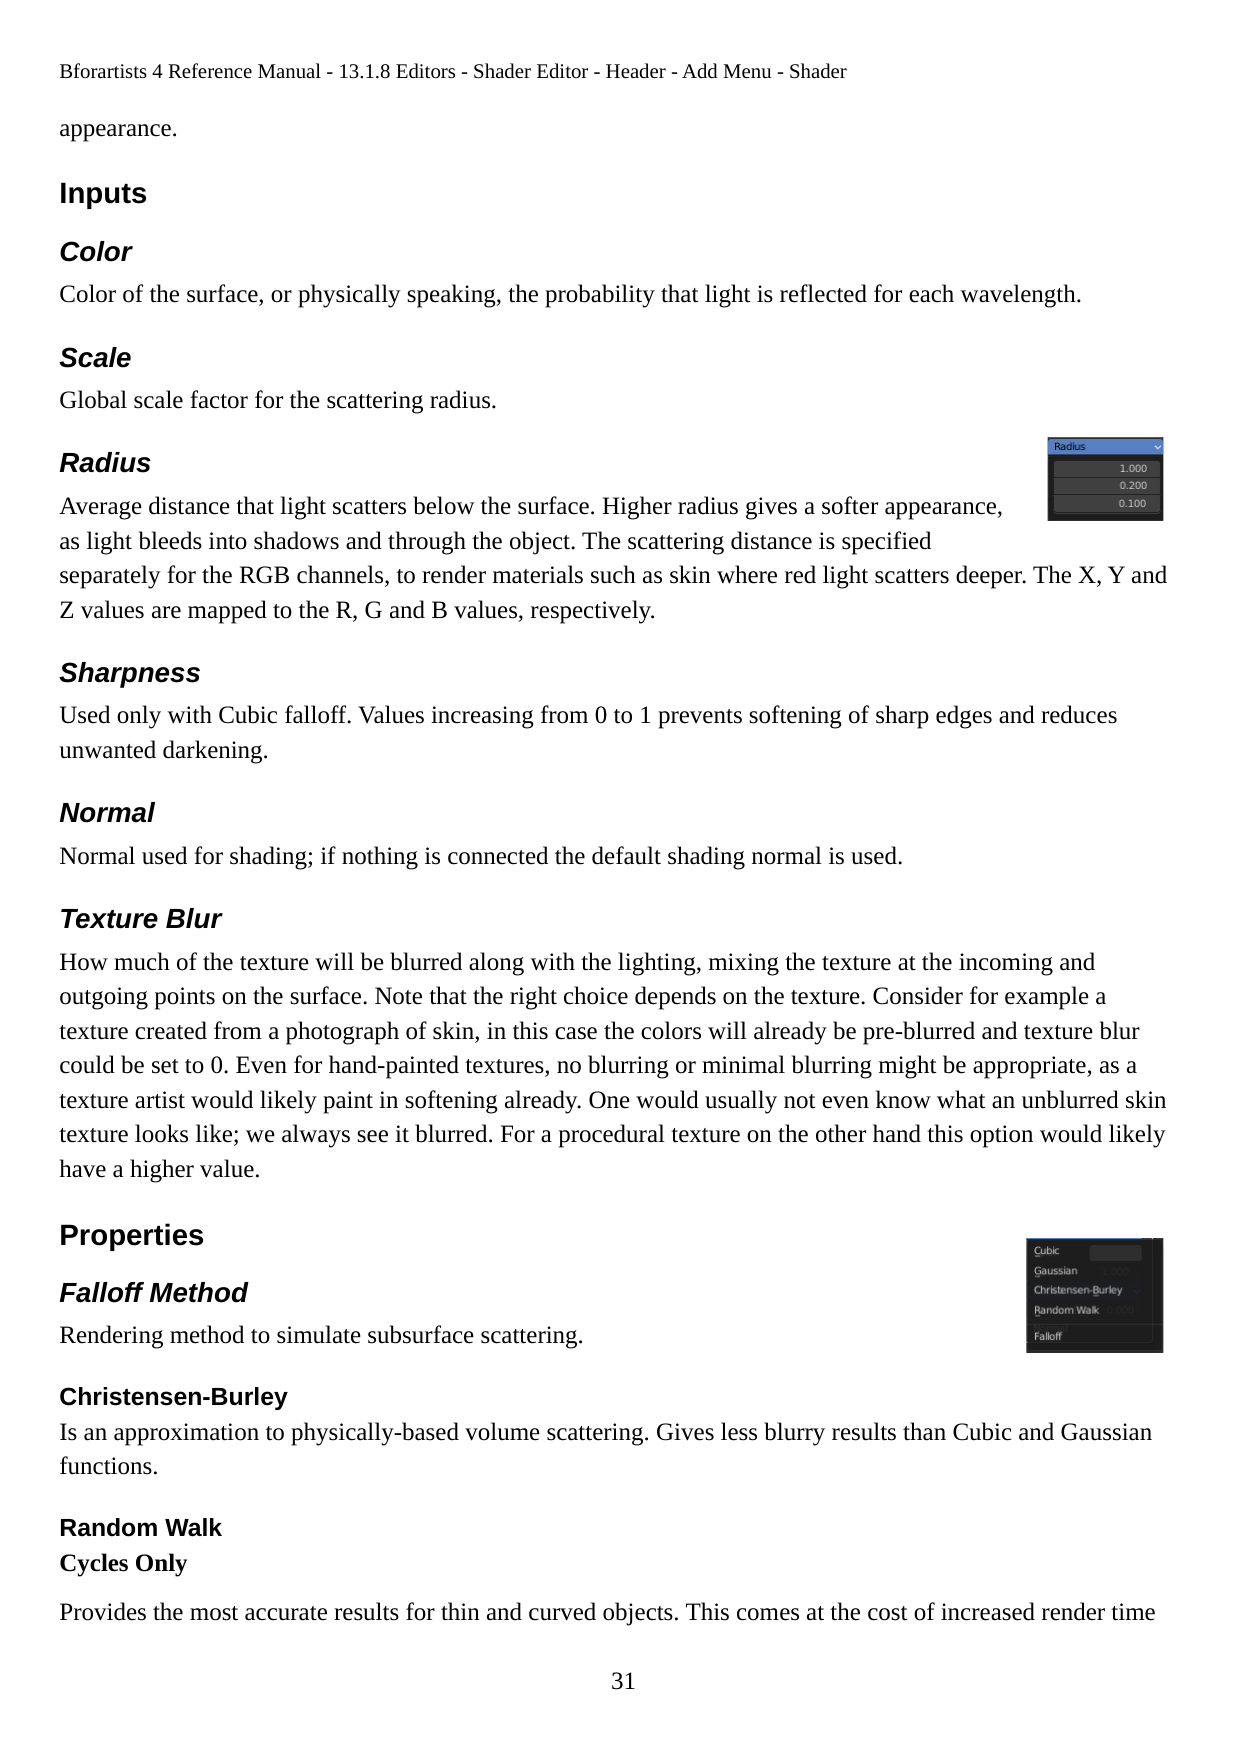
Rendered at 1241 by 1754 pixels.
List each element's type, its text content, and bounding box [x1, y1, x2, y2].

subtitle Christensen-Burley [59, 1382, 1181, 1411]
text appearance. [59, 113, 1181, 141]
subtitle Properties [59, 1217, 1181, 1251]
subtitle Falloff Method [59, 1276, 1026, 1308]
subtitle Sharpness [59, 656, 1181, 688]
text Global scale factor for the scattering radius. [59, 385, 1181, 414]
text Cycles Only [59, 1548, 1181, 1577]
subtitle Radius [59, 447, 1047, 479]
text Color of the surface, or physically speaking, the probability that light is reflected for each wavelength. [59, 279, 1181, 308]
text Normal used for shading; if nothing is connected the default shading normal is used. [59, 841, 1181, 870]
subtitle Color [59, 235, 1181, 267]
subtitle Random Walk [59, 1513, 1181, 1542]
text Average distance that light scatters below the surface. Higher radius gives a softer appearance, as light bleeds into shadows and through the object. The scattering distance is specified separately for the RGB channels, to render materials such as skin where red light scatters deeper. The X, Y and Z values are mapped to the R, G and B values, respectively. [59, 491, 1181, 623]
picture [1047, 437, 1164, 521]
text Is an approximation to physically-based volume scattering. Gives less blurry results than Cubic and Gaussian functions. [59, 1417, 1181, 1480]
text How much of the texture will be blurred along with the lighting, mixing the texture at the incoming and outgoing points on the surface. Note that the right choice depends on the texture. Consider for example a texture created from a photograph of skin, in this case the colors will already be pre-blurred and texture blur could be set to 0. Even for hand-painted textures, no blurring or minimal blurring might be appropriate, as a texture artist would likely paint in softening already. One would usually not even know what an unblurred skin texture looks like; we always see it blurred. For a procedural texture on the other hand this option would likely have a higher value. [59, 947, 1181, 1183]
picture [1026, 1238, 1164, 1353]
subtitle Inputs [59, 176, 1181, 210]
text Used only with Cubic falloff. Values increasing from 0 to 1 prevents softening of sharp edges and reduces unwanted darkening. [59, 701, 1181, 764]
text Rendering method to simulate subsurface scattering. [59, 1321, 1026, 1349]
text Provides the most accurate results for thin and curved objects. This comes at the cost of increased render time [59, 1597, 1181, 1626]
subtitle Scale [59, 341, 1181, 373]
subtitle Normal [59, 797, 1181, 828]
subtitle [1164, 1276, 1181, 1308]
subtitle [1164, 447, 1181, 479]
subtitle Texture Blur [59, 903, 1181, 934]
